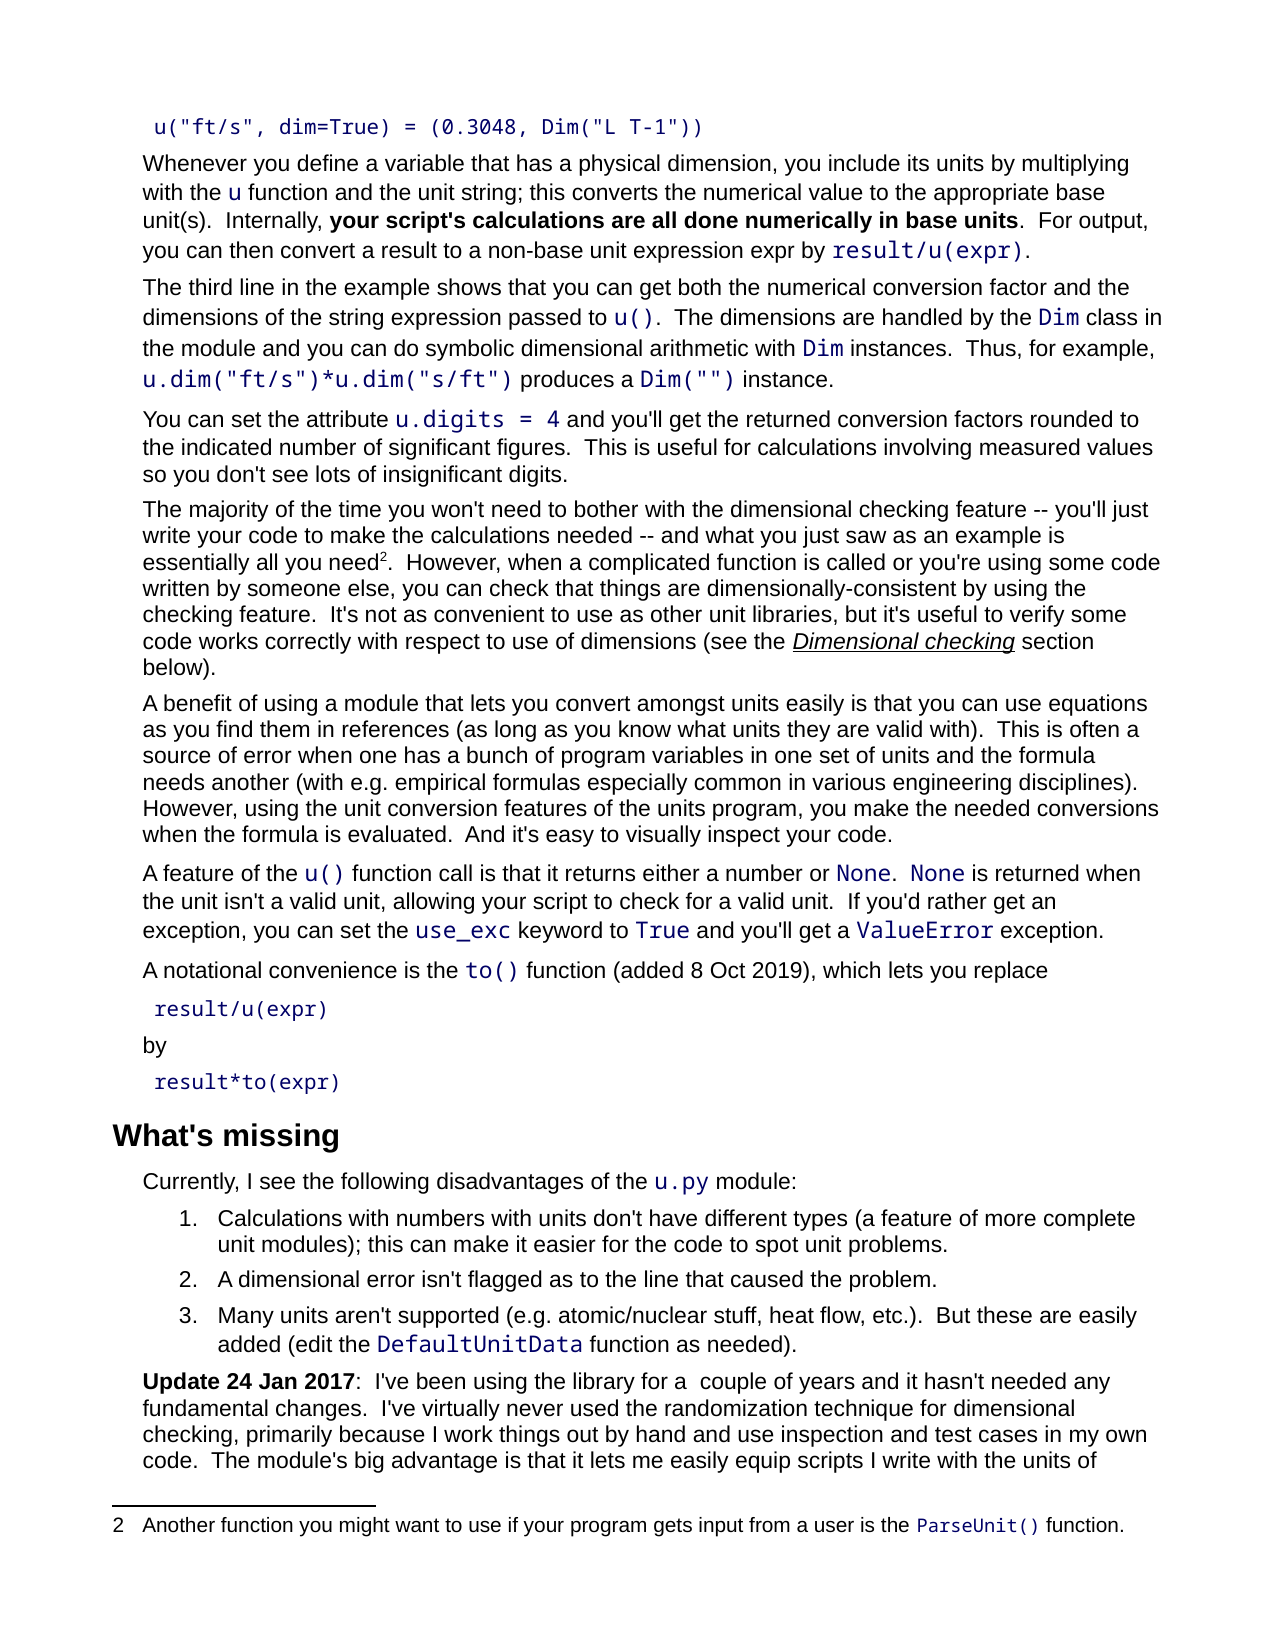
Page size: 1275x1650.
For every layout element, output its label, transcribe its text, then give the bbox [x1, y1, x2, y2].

text by [142, 1032, 1162, 1058]
list Many units aren't supported (e.g. atomic/nuclear stuff, heat flow, etc.). But these are easily added (edit the DefaultUnitData function as needed). [172, 1302, 1162, 1359]
text Currently, I see the following disadvantages of the u.py module: [142, 1164, 1162, 1196]
text A benefit of using a module that lets you convert amongst units easily is that you can use equations as you find them in references (as long as you know what units they are valid with). This is often a source of error when one has a bunch of program variables in one set of units and the formula needs another (with e.g. empirical formulas especially common in various engineering disciplines). However, using the unit conversion features of the units program, you make the needed conversions when the formula is evaluated. And it's easy to visually inspect your code. [142, 689, 1162, 848]
text result*to(expr) [154, 1067, 1162, 1096]
list Calculations with numbers with units don't have different types (a feature of more complete unit modules); this can make it easier for the code to spot unit problems. [172, 1205, 1162, 1257]
list A dimensional error isn't flagged as to the line that caused the problem. [172, 1266, 1162, 1293]
text The third line in the example shows that you can get both the numerical conversion factor and the dimensions of the string expression passed to u(). The dimensions are handled by the Dim class in the module and you can do symbolic dimensional arithmetic with Dim instances. Thus, for example, u.dim("ft/s")*u.dim("s/ft") produces a Dim("") instance. [142, 274, 1162, 394]
text You can set the attribute u.digits = 4 and you'll get the returned conversion factors rounded to the indicated number of significant figures. This is useful for calculations involving measured values so you don't see lots of insignificant digits. [142, 403, 1162, 487]
text A notational convenience is the to() function (added 8 Oct 2019), which lets you replace [142, 954, 1162, 986]
subtitle What's missing [112, 1117, 1162, 1153]
text The majority of the time you won't need to bother with the dimensional checking feature -- you'll just write your code to make the calculations needed -- and what you just saw as an example is essentially all you need. However, when a complicated function is called or you're using some code written by someone else, you can check that things are dimensionally-consistent by using the checking feature. It's not as convenient to use as other unit libraries, but it's useful to verify some code works correctly with respect to use of dimensions (see the Dimensional checking section below). [142, 496, 1162, 681]
text Another function you might want to use if your program gets input from a user is the ParseUnit() function. [112, 1512, 1162, 1537]
text Update 24 Jan 2017: I've been using the library for a couple of years and it hasn't needed any fundamental changes. I've virtually never used the randomization technique for dimensional checking, primarily because I work things out by hand and use inspection and test cases in my own code. The module's big advantage is that it lets me easily equip scripts I write with the units of [142, 1368, 1162, 1474]
text A feature of the u() function call is that it returns either a number or None. None is returned when the unit isn't a valid unit, allowing your script to check for a valid unit. If you'd rather get an exception, you can set the use_exc keyword to True and you'll get a ValueError exception. [142, 857, 1162, 945]
text Whenever you define a variable that has a physical dimension, you include its units by multiplying with the u function and the unit string; this converts the numerical value to the appropriate base unit(s). Internally, your script's calculations are all done numerically in base units. For output, you can then convert a result to a non-base unit expression expr by result/u(expr). [142, 150, 1162, 265]
text u("ft/s", dim=True) = (0.3048, Dim("L T-1")) [154, 112, 1162, 141]
text result/u(expr) [154, 994, 1162, 1023]
